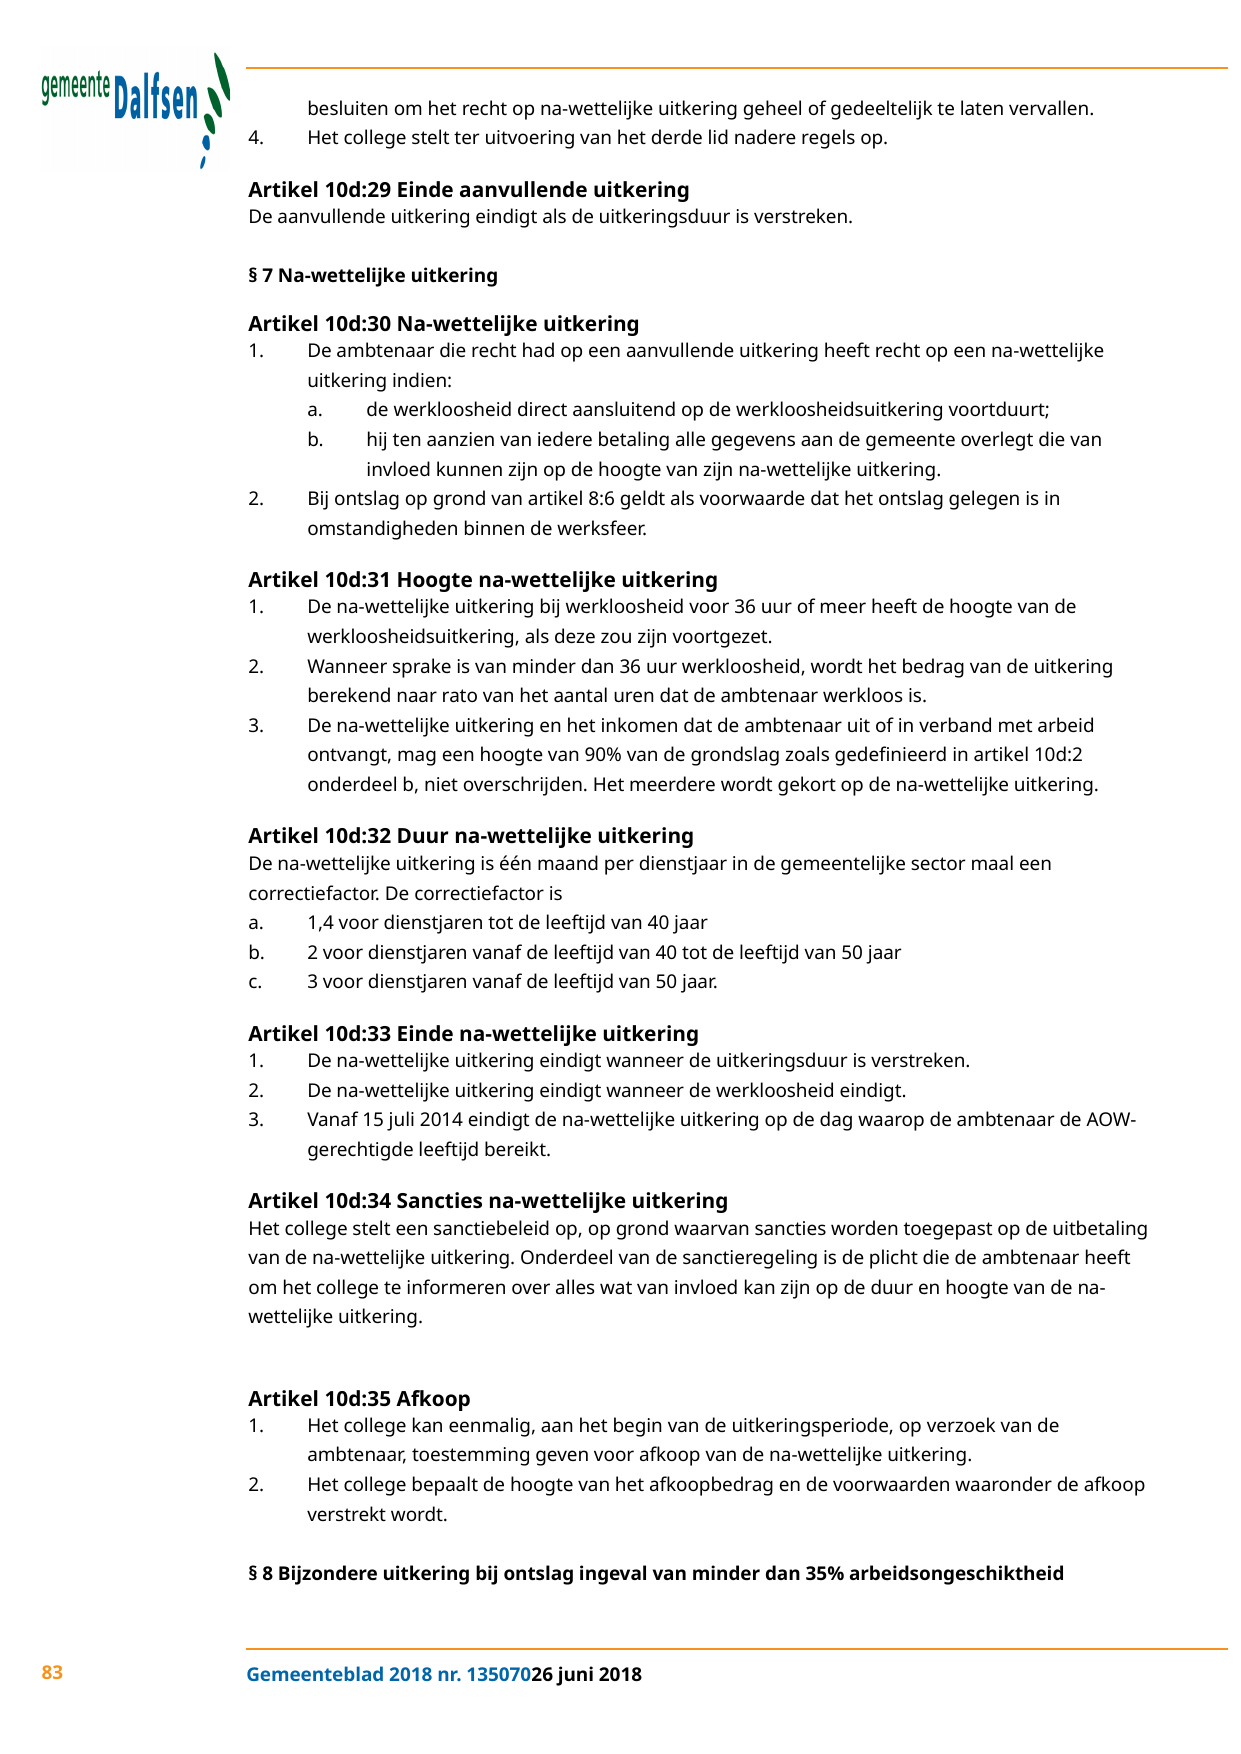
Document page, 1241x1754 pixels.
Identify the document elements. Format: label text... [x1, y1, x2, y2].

list Het college kan eenmalig, aan het begin van de uitkeringsperiode, op verzoek van de ambtenaar, toestemming geven voor afkoop van de na-wettelijke uitkering. [248, 1412, 1152, 1467]
text De aanvullende uitkering eindigt als de uitkeringsduur is verstreken. [248, 203, 1152, 229]
text Artikel 10d:31 Hoogte na-wettelijke uitkering [248, 565, 1152, 594]
list Het college stelt ter uitvoering van het derde lid nadere regels op. [248, 124, 1152, 150]
list De na-wettelijke uitkering bij werkloosheid voor 36 uur of meer heeft de hoogte van de werkloosheidsuitkering, als deze zou zijn voortgezet. [248, 594, 1152, 649]
text Artikel 10d:30 Na-wettelijke uitkering [248, 309, 1152, 337]
list Wanneer sprake is van minder dan 36 uur werkloosheid, wordt het bedrag van de uitkering berekend naar rato van het aantal uren dat de ambtenaar werkloos is. [248, 653, 1152, 708]
text Artikel 10d:29 Einde aanvullende uitkering [248, 175, 1152, 203]
list De na-wettelijke uitkering eindigt wanneer de werkloosheid eindigt. [248, 1077, 1152, 1103]
list Bij ontslag op grond van artikel 8:6 geldt als voorwaarde dat het ontslag gelegen is in omstandigheden binnen de werksfeer. [248, 485, 1152, 541]
text Artikel 10d:34 Sancties na-wettelijke uitkering [248, 1186, 1152, 1215]
list de werkloosheid direct aansluitend op de werkloosheidsuitkering voortduurt; [307, 397, 1152, 422]
text Artikel 10d:32 Duur na-wettelijke uitkering [248, 822, 1152, 850]
list De ambtenaar die recht had op een aanvullende uitkering heeft recht op een na-wettelijke uitkering indien: [248, 337, 1152, 393]
list De na-wettelijke uitkering en het inkomen dat de ambtenaar uit of in verband met arbeid ontvangt, mag een hoogte van 90% van de grondslag zoals gedefinieerd in artikel 10d:2 onderdeel b, niet overschrijden. Het meerdere wordt gekort op de na-wettelijke uitkering. [248, 712, 1152, 797]
list 3 voor dienstjaren vanaf de leeftijd van 50 jaar. [248, 968, 1152, 994]
text correctiefactor. De correctiefactor is [248, 880, 1152, 905]
list Vanaf 15 juli 2014 eindigt de na-wettelijke uitkering op de dag waarop de ambtenaar de AOW-gerechtigde leeftijd bereikt. [248, 1106, 1152, 1162]
picture [41, 47, 231, 172]
list hij ten aanzien van iedere betaling alle gegevens aan de gemeente overlegt die van invloed kunnen zijn op de hoogte van zijn na-wettelijke uitkering. [307, 426, 1152, 481]
list Het college bepaalt de hoogte van het afkoopbedrag en de voorwaarden waaronder de afkoop verstrekt wordt. [248, 1471, 1152, 1527]
text § 8 Bijzondere uitkering bij ontslag ingeval van minder dan 35% arbeidsongeschiktheid [248, 1560, 1152, 1586]
text Artikel 10d:35 Afkoop [248, 1384, 1152, 1412]
text De na-wettelijke uitkering is één maand per dienstjaar in de gemeentelijke sector maal een [248, 850, 1152, 876]
text Artikel 10d:33 Einde na-wettelijke uitkering [248, 1019, 1152, 1047]
list besluiten om het recht op na-wettelijke uitkering geheel of gedeeltelijk te laten vervallen. [248, 95, 1152, 121]
text § 7 Na-wettelijke uitkering [248, 262, 1152, 288]
text Het college stelt een sanctiebeleid op, op grond waarvan sancties worden toegepast op de uitbetaling van de na-wettelijke uitkering. Onderdeel van de sanctieregeling is de plicht die de ambtenaar heeft om het college te informeren over alles wat van invloed kan zijn op de duur en hoogte van de na-wettelijke uitkering. [248, 1215, 1152, 1329]
list De na-wettelijke uitkering eindigt wanneer de uitkeringsduur is verstreken. [248, 1047, 1152, 1073]
list 2 voor dienstjaren vanaf de leeftijd van 40 tot de leeftijd van 50 jaar [248, 939, 1152, 964]
list 1,4 voor dienstjaren tot de leeftijd van 40 jaar [248, 909, 1152, 935]
